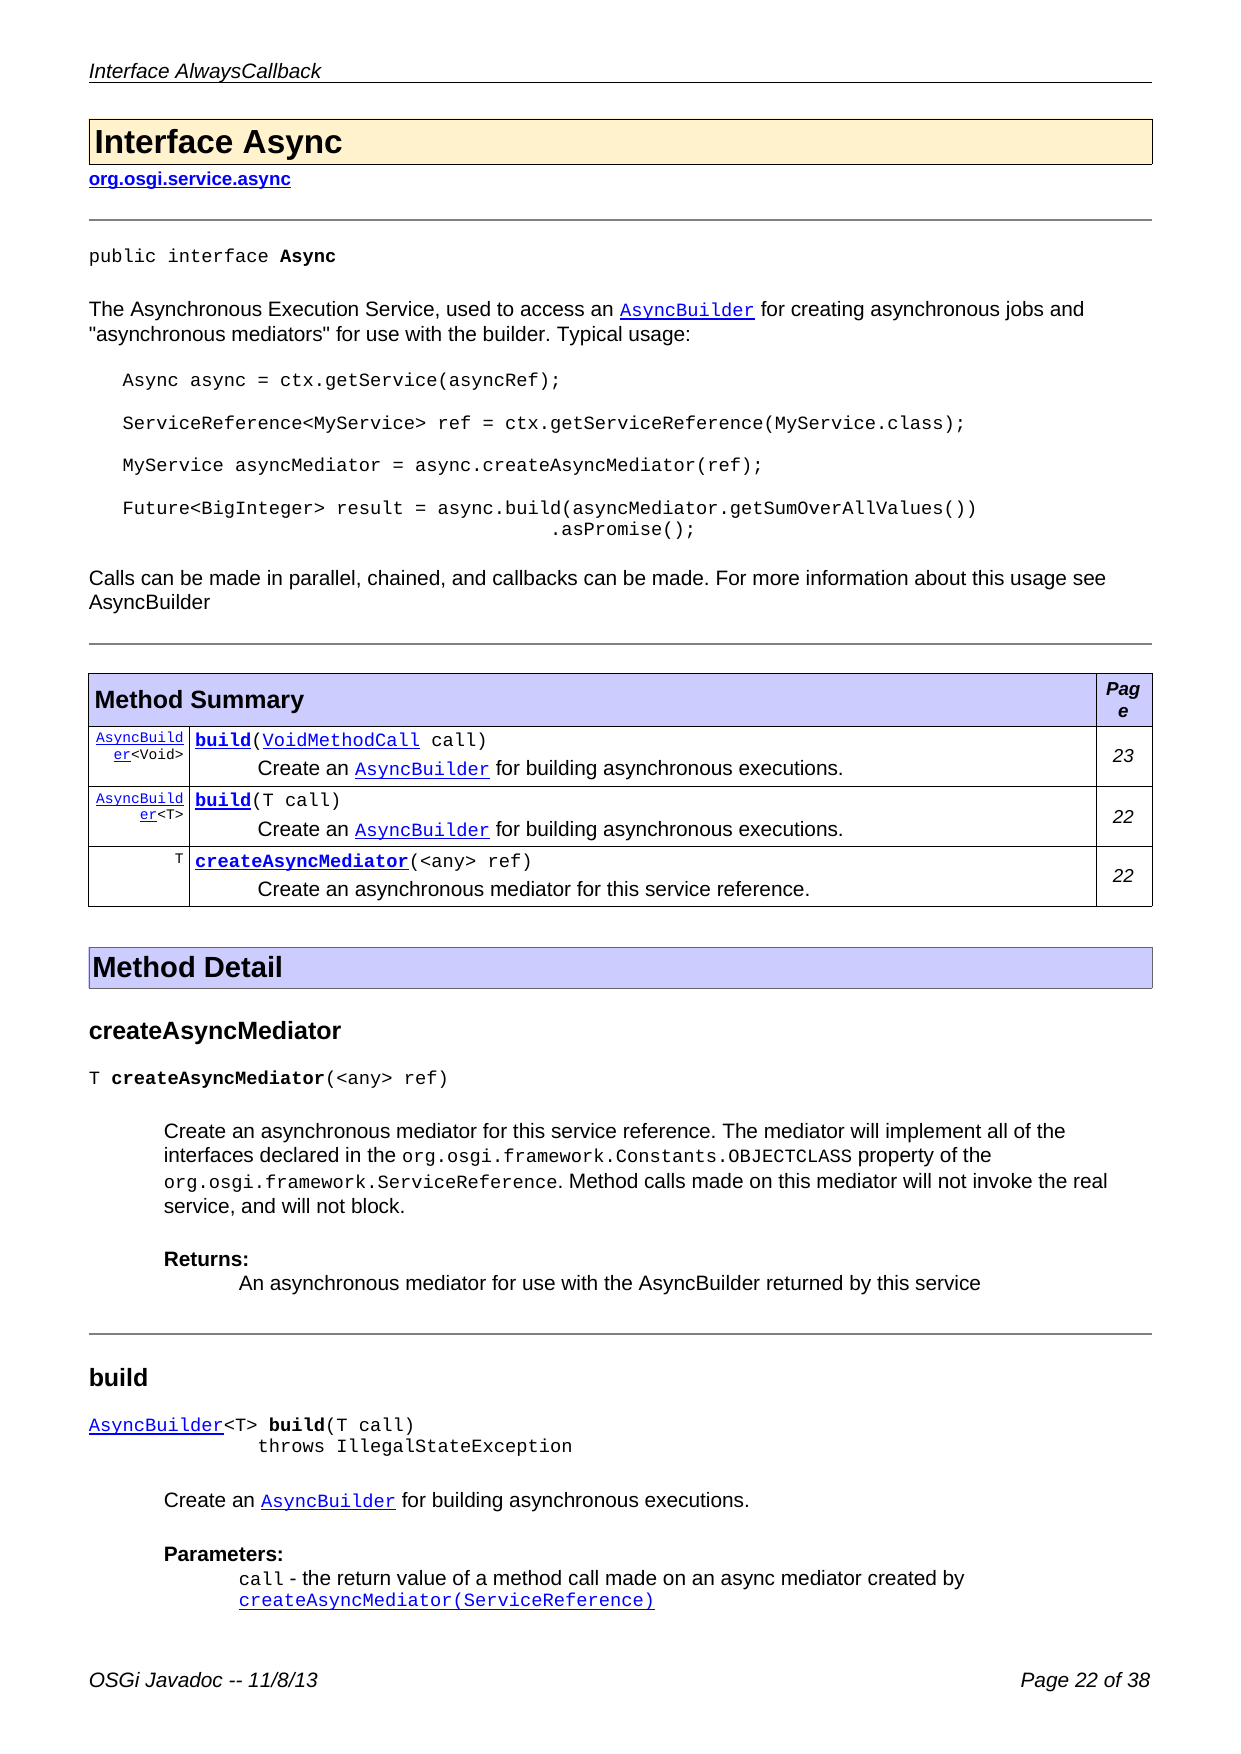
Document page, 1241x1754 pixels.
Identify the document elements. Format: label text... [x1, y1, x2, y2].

text Create an AsyncBuilder for building asynchronous executions. [163, 1488, 1152, 1513]
text Parameters: [163, 1542, 1152, 1566]
table_cell createAsyncMediator(<any> ref) Create an asynchronous mediator for this service reference. [190, 847, 1096, 906]
text Async async = ctx.getService(asyncRef); ServiceReference<MyService> ref = ctx.getServiceReference(MyService.class); MyService asyncMediator = async.createAsyncMediator(ref); Future<BigInteger> result = async.build(asyncMediator.getSumOverAllValues()) .asPromise(); [88, 371, 1152, 541]
text The Asynchronous Execution Service, used to access an AsyncBuilder for creating asynchronous jobs and "asynchronous mediators" for use with the builder. Typical usage: [88, 297, 1152, 346]
table_cell AsyncBuilder<Void> [89, 727, 189, 786]
text Create an asynchronous mediator for this service reference. The mediator will implement all of the interfaces declared in the org.osgi.framework.Constants.OBJECTCLASS property of the org.osgi.framework.ServiceReference. Method calls made on this mediator will not invoke the real service, and will not block. [163, 1119, 1152, 1218]
text AsyncBuilder<T> build(T call) throws IllegalStateException [88, 1416, 1152, 1458]
subtitle Method Detail [90, 948, 1152, 988]
table_cell [1097, 847, 1152, 906]
table_cell AsyncBuilder<T> [89, 787, 189, 846]
text Returns: [163, 1247, 1152, 1271]
table_header Method Summary [89, 674, 1096, 726]
text org.osgi.service.async [88, 168, 1152, 189]
table_cell [1097, 727, 1152, 786]
table_cell T [89, 847, 189, 906]
table_cell [1097, 787, 1152, 846]
text An asynchronous mediator for use with the AsyncBuilder returned by this service [238, 1271, 1152, 1295]
text T createAsyncMediator(<any> ref) [88, 1069, 1152, 1090]
subtitle createAsyncMediator [88, 1016, 1152, 1045]
table_cell build(T call) Create an AsyncBuilder for building asynchronous executions. [190, 787, 1096, 846]
text Calls can be made in parallel, chained, and callbacks can be made. For more information about this usage see AsyncBuilder [88, 566, 1152, 614]
subtitle Interface Async [90, 120, 1152, 164]
table_header Page [1097, 674, 1152, 726]
subtitle build [88, 1363, 1152, 1392]
text public interface Async [88, 247, 1152, 268]
table_cell build(VoidMethodCall call) Create an AsyncBuilder for building asynchronous executions. [190, 727, 1096, 786]
text call - the return value of a method call made on an async mediator created by createAsyncMediator(ServiceReference) [238, 1566, 1152, 1612]
